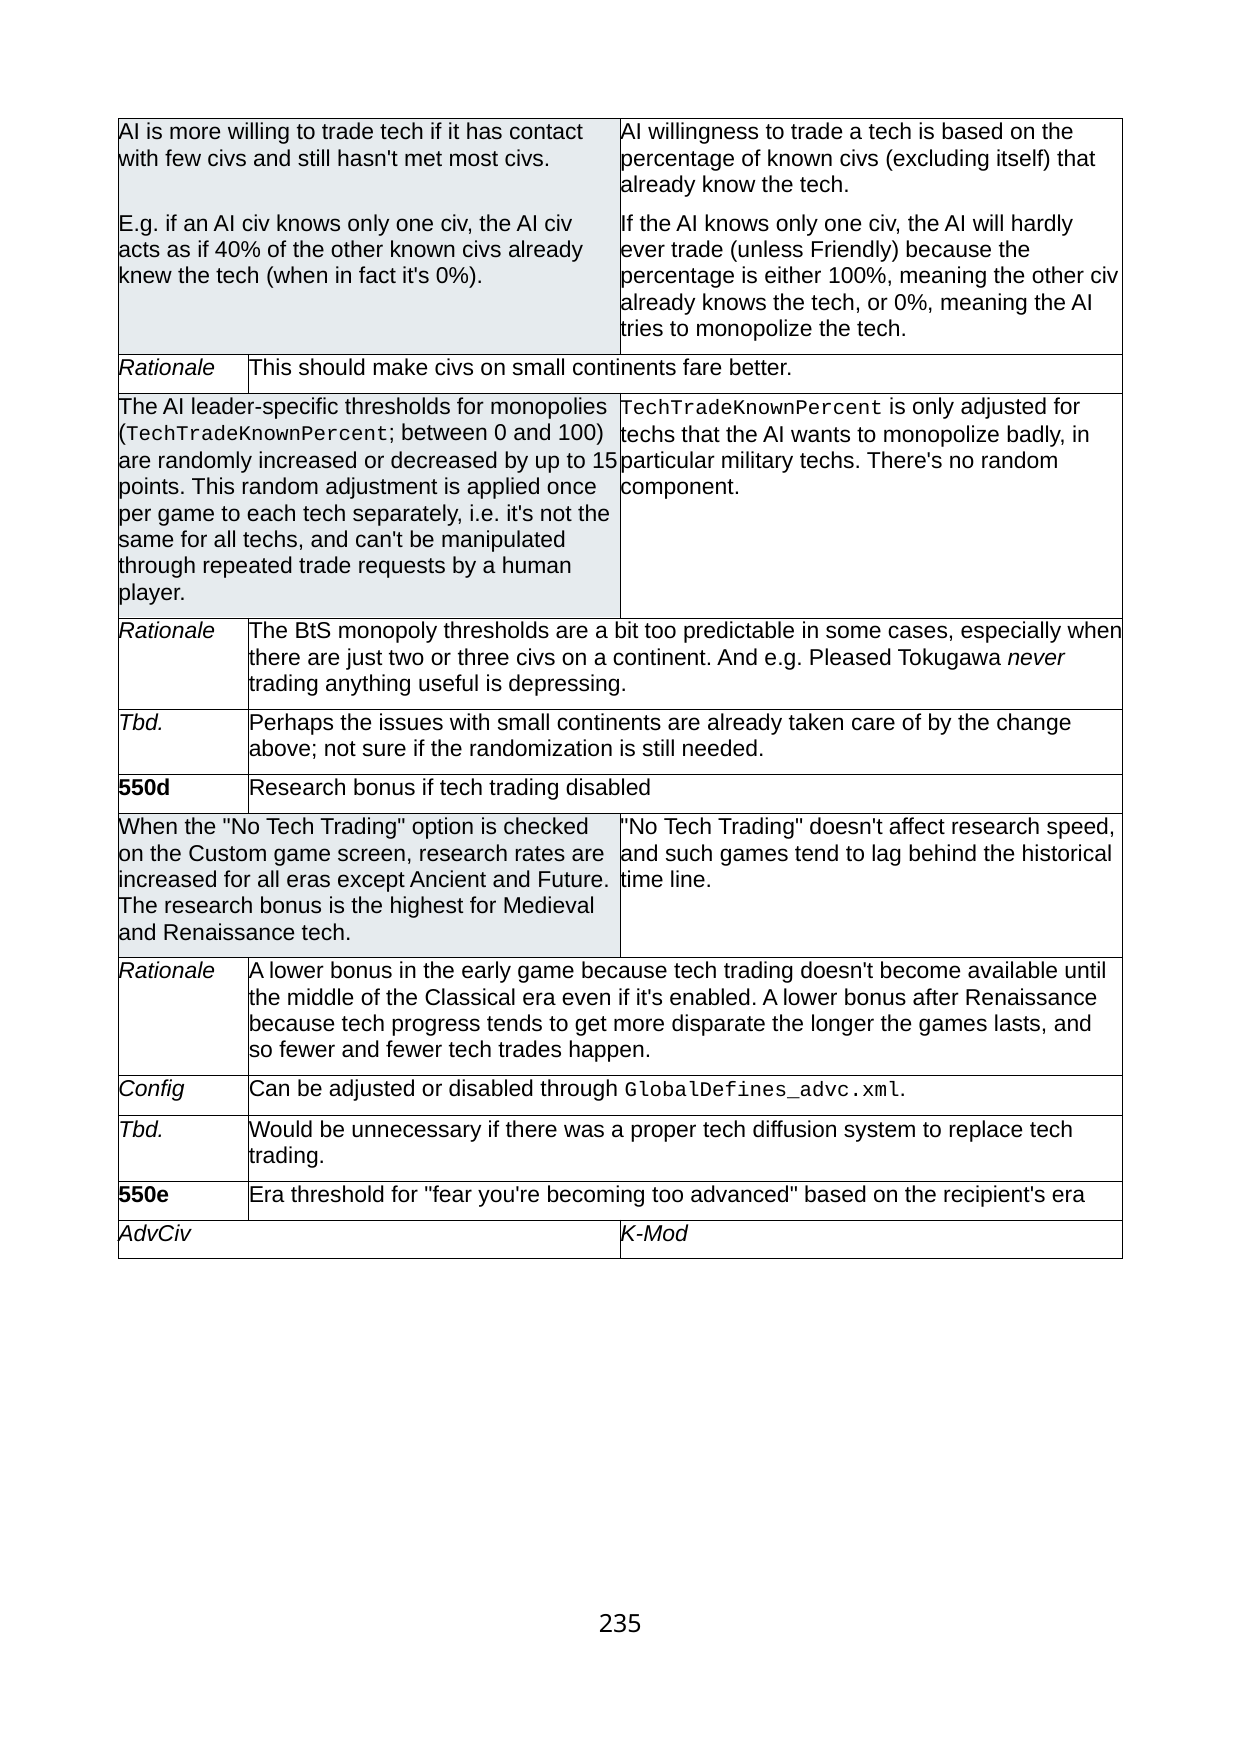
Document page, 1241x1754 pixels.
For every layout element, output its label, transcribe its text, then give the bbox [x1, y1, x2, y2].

table_cell Tbd. [119, 1116, 248, 1181]
table_cell K-Mod [621, 1221, 1122, 1258]
table_cell A lower bonus in the early game because tech trading doesn't become available until the middle of the Classical era even if it's enabled. A lower bonus after Renaissance because tech progress tends to get more disparate the longer the games lasts, and so fewer and fewer tech trades happen. [249, 958, 1122, 1075]
table_cell Era threshold for "fear you're becoming too advanced" based on the recipient's era [249, 1182, 1122, 1219]
table_cell "No Tech Trading" doesn't affect research speed, and such games tend to lag behind the historical time line. [621, 814, 1122, 957]
table_cell Tbd. [119, 710, 248, 774]
table_cell Rationale [119, 619, 248, 709]
table_cell Research bonus if tech trading disabled [249, 775, 1122, 813]
table_cell The BtS monopoly thresholds are a bit too predictable in some cases, especially when there are just two or three civs on a continent. And e.g. Pleased Tokugawa never trading anything useful is depressing. [249, 619, 1122, 709]
table_cell The AI leader-specific thresholds for monopolies (TechTradeKnownPercent; between 0 and 100) are randomly increased or decreased by up to 15 points. This random adjustment is applied once per game to each tech separately, i.e. it's not the same for all techs, and can't be manipulated through repeated trade requests by a human player. [119, 394, 620, 617]
table_cell This should make civs on small continents fare better. [249, 355, 1122, 393]
table_cell AdvCiv [119, 1221, 620, 1258]
table_cell Perhaps the issues with small continents are already taken care of by the change above; not sure if the randomization is still needed. [249, 710, 1122, 774]
table_cell 550e [119, 1182, 248, 1219]
table_cell 550d [119, 775, 248, 813]
table_cell Config [119, 1076, 248, 1115]
table_cell Can be adjusted or disabled through GlobalDefines_advc.xml. [249, 1076, 1122, 1115]
table_cell When the "No Tech Trading" option is checked on the Custom game screen, research rates are increased for all eras except Ancient and Future. The research bonus is the highest for Medieval and Renaissance tech. [119, 814, 620, 957]
table_cell TechTradeKnownPercent is only adjusted for techs that the AI wants to monopolize badly, in particular military techs. There's no random component. [621, 394, 1122, 617]
table_cell AI willingness to trade a tech is based on the percentage of known civs (excluding itself) that already know the tech. If the AI knows only one civ, the AI will hardly ever trade (unless Friendly) because the percentage is either 100%, meaning the other civ already knows the tech, or 0%, meaning the AI tries to monopolize the tech. [621, 119, 1122, 354]
table_cell Would be unnecessary if there was a proper tech diffusion system to replace tech trading. [249, 1116, 1122, 1181]
table_cell AI is more willing to trade tech if it has contact with few civs and still hasn't met most civs. E.g. if an AI civ knows only one civ, the AI civ acts as if 40% of the other known civs already knew the tech (when in fact it's 0%). [119, 119, 620, 354]
table_cell Rationale [119, 958, 248, 1075]
table_cell Rationale [119, 355, 248, 393]
